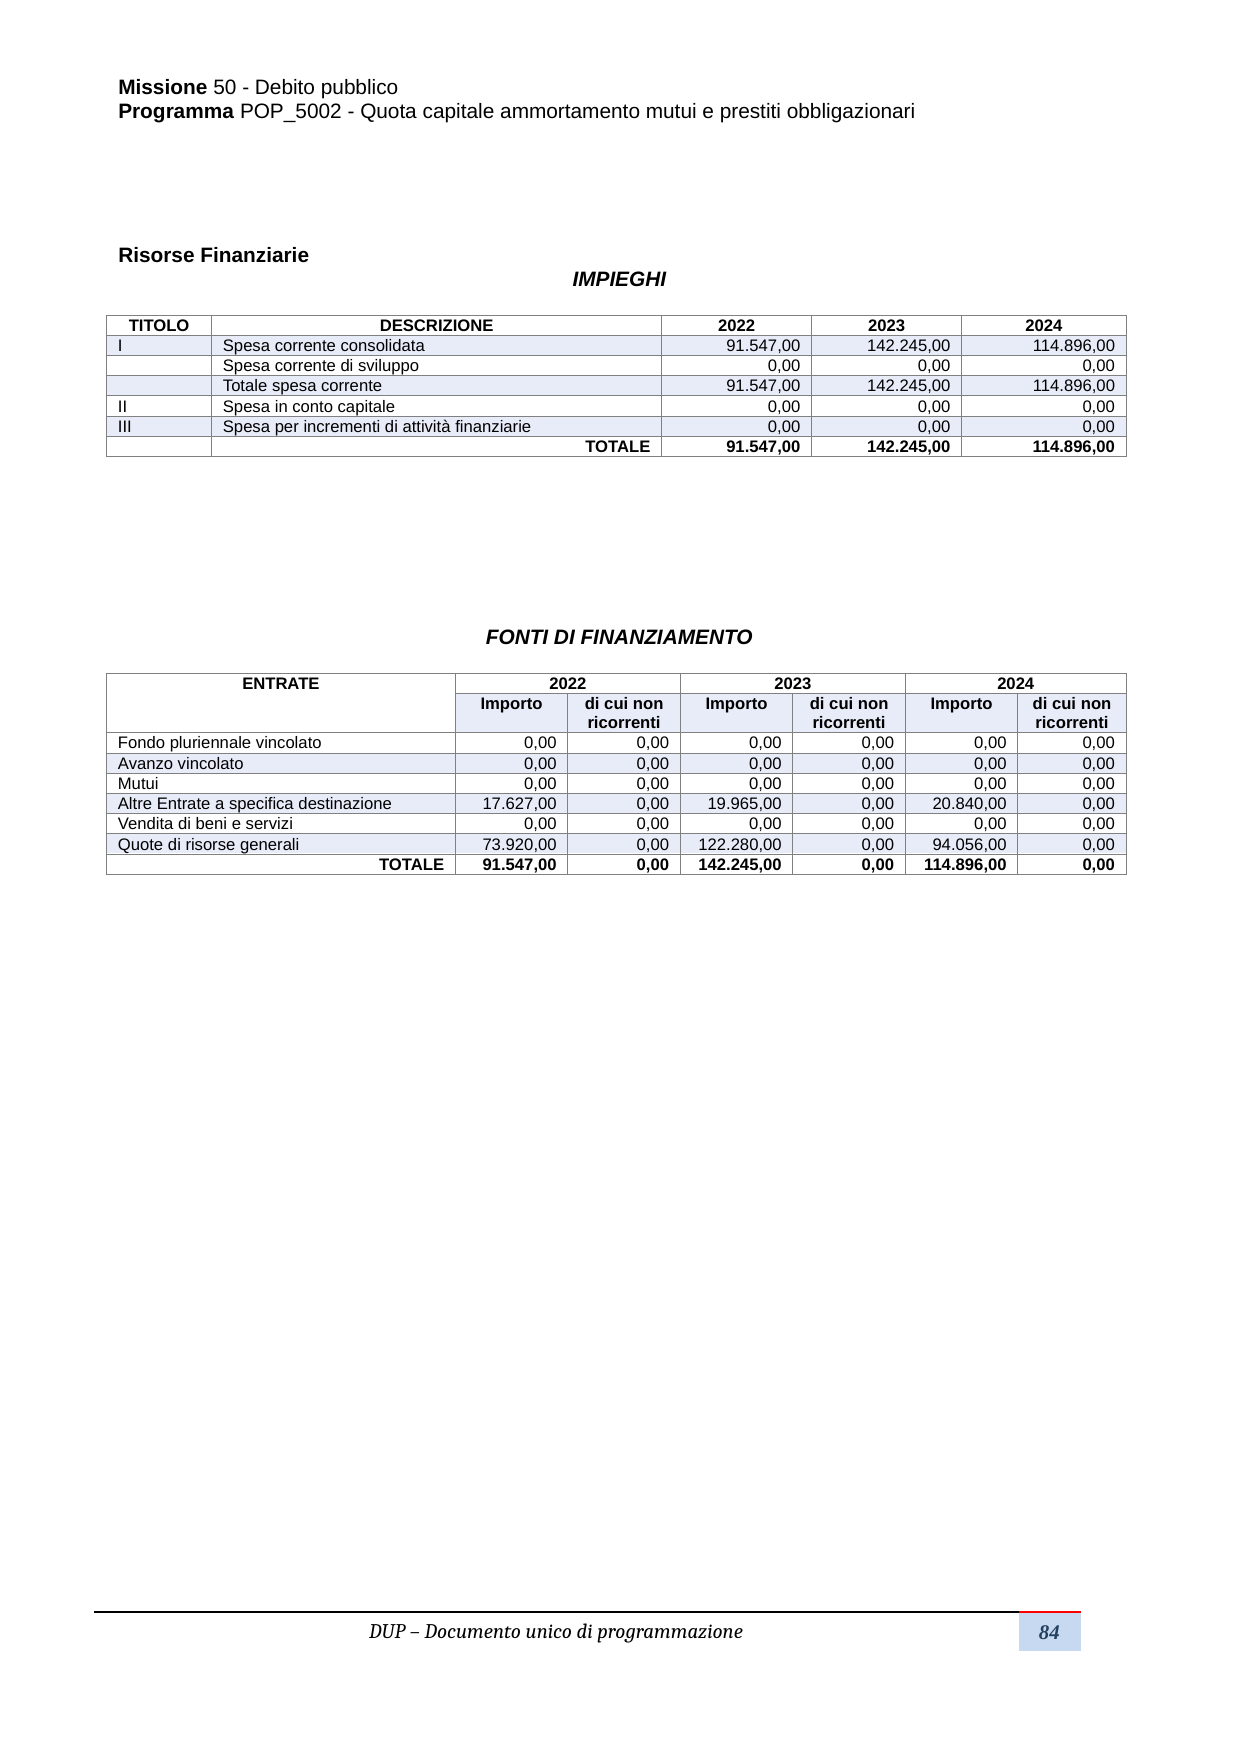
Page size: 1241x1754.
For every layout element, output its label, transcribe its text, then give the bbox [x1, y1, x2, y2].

table_cell 122.280,00 [681, 834, 792, 853]
table_cell 0,00 [456, 754, 567, 773]
table_cell 0,00 [793, 733, 905, 752]
table_cell 0,00 [1018, 733, 1126, 752]
table_cell 73.920,00 [456, 834, 567, 853]
table_cell 142.245,00 [812, 437, 961, 456]
table_cell 114.896,00 [906, 855, 1017, 874]
table_cell 114.896,00 [962, 437, 1126, 456]
table_cell 0,00 [1018, 754, 1126, 773]
table_cell 114.896,00 [962, 336, 1126, 355]
table_cell 0,00 [962, 396, 1126, 416]
table_cell Spesa corrente di sviluppo [212, 356, 661, 375]
table_cell II [107, 396, 211, 416]
table_cell 0,00 [1018, 794, 1126, 813]
table_cell Mutui [107, 774, 455, 793]
table_cell 142.245,00 [812, 376, 961, 395]
table_cell 0,00 [568, 834, 680, 853]
table_cell [107, 376, 211, 395]
table_header 2024 [962, 316, 1126, 335]
table_cell 20.840,00 [906, 794, 1017, 813]
table_cell Avanzo vincolato [107, 754, 455, 773]
table_cell 0,00 [662, 396, 811, 416]
table_cell 0,00 [681, 754, 792, 773]
table_cell 91.547,00 [662, 437, 811, 456]
table_cell 0,00 [568, 774, 680, 793]
table_cell Spesa in conto capitale [212, 396, 661, 416]
table_cell TOTALE [212, 437, 661, 456]
table_cell 0,00 [568, 754, 680, 773]
table_cell 0,00 [962, 356, 1126, 375]
table_cell 0,00 [906, 814, 1017, 833]
table_cell 0,00 [1018, 774, 1126, 793]
table_cell 0,00 [793, 754, 905, 773]
table_cell 0,00 [568, 814, 680, 833]
text Risorse Finanziarie [118, 243, 1122, 267]
table_header 2024 [906, 674, 1126, 693]
table_cell 0,00 [681, 774, 792, 793]
text FONTI DI FINANZIAMENTO [118, 625, 1122, 649]
table_cell 0,00 [456, 814, 567, 833]
table_cell 0,00 [906, 733, 1017, 752]
table_cell 0,00 [1018, 814, 1126, 833]
table_cell 0,00 [906, 774, 1017, 793]
table_cell 0,00 [681, 733, 792, 752]
table_cell di cui non ricorrenti [568, 694, 680, 732]
table_cell [107, 356, 211, 375]
table_cell 0,00 [906, 754, 1017, 773]
table_cell 0,00 [681, 814, 792, 833]
table_header 2022 [662, 316, 811, 335]
table_cell 142.245,00 [681, 855, 792, 874]
text Programma POP_5002 - Quota capitale ammortamento mutui e prestiti obbligazionari [118, 99, 1122, 123]
table_cell 0,00 [568, 794, 680, 813]
table_cell 94.056,00 [906, 834, 1017, 853]
table_cell 91.547,00 [662, 376, 811, 395]
table_cell Importo [906, 694, 1017, 732]
table_cell 0,00 [812, 396, 961, 416]
table_cell [107, 437, 211, 456]
table_cell Quote di risorse generali [107, 834, 455, 853]
table_cell di cui non ricorrenti [793, 694, 905, 732]
table_cell Totale spesa corrente [212, 376, 661, 395]
table_header ENTRATE [107, 674, 455, 732]
table_cell Spesa per incrementi di attività finanziarie [212, 417, 661, 436]
table_cell 0,00 [662, 417, 811, 436]
table_header 2023 [681, 674, 905, 693]
table_cell 0,00 [962, 417, 1126, 436]
text IMPIEGHI [118, 267, 1122, 291]
table_header 2023 [812, 316, 961, 335]
table_cell 114.896,00 [962, 376, 1126, 395]
table_cell 17.627,00 [456, 794, 567, 813]
table_cell 19.965,00 [681, 794, 792, 813]
table_header DESCRIZIONE [212, 316, 661, 335]
text Missione 50 - Debito pubblico [118, 75, 1122, 99]
table_cell I [107, 336, 211, 355]
table_cell 0,00 [793, 855, 905, 874]
table_cell 0,00 [568, 733, 680, 752]
table_cell Importo [456, 694, 567, 732]
table_cell 0,00 [793, 814, 905, 833]
table_cell Fondo pluriennale vincolato [107, 733, 455, 752]
table_cell 0,00 [456, 774, 567, 793]
table_cell 0,00 [456, 733, 567, 752]
table_cell Altre Entrate a specifica destinazione [107, 794, 455, 813]
table_cell Importo [681, 694, 792, 732]
table_header TITOLO [107, 316, 211, 335]
table_cell 0,00 [812, 417, 961, 436]
table_cell 0,00 [1018, 834, 1126, 853]
table_cell III [107, 417, 211, 436]
table_cell 0,00 [793, 834, 905, 853]
table_cell 0,00 [812, 356, 961, 375]
table_header 2022 [456, 674, 680, 693]
table_cell 0,00 [1018, 855, 1126, 874]
table_cell TOTALE [107, 855, 455, 874]
table_cell 0,00 [793, 794, 905, 813]
table_cell 142.245,00 [812, 336, 961, 355]
table_cell Spesa corrente consolidata [212, 336, 661, 355]
table_cell di cui non ricorrenti [1018, 694, 1126, 732]
table_cell 0,00 [662, 356, 811, 375]
table_cell Vendita di beni e servizi [107, 814, 455, 833]
table_cell 0,00 [793, 774, 905, 793]
table_cell 0,00 [568, 855, 680, 874]
table_cell 91.547,00 [662, 336, 811, 355]
table_cell 91.547,00 [456, 855, 567, 874]
